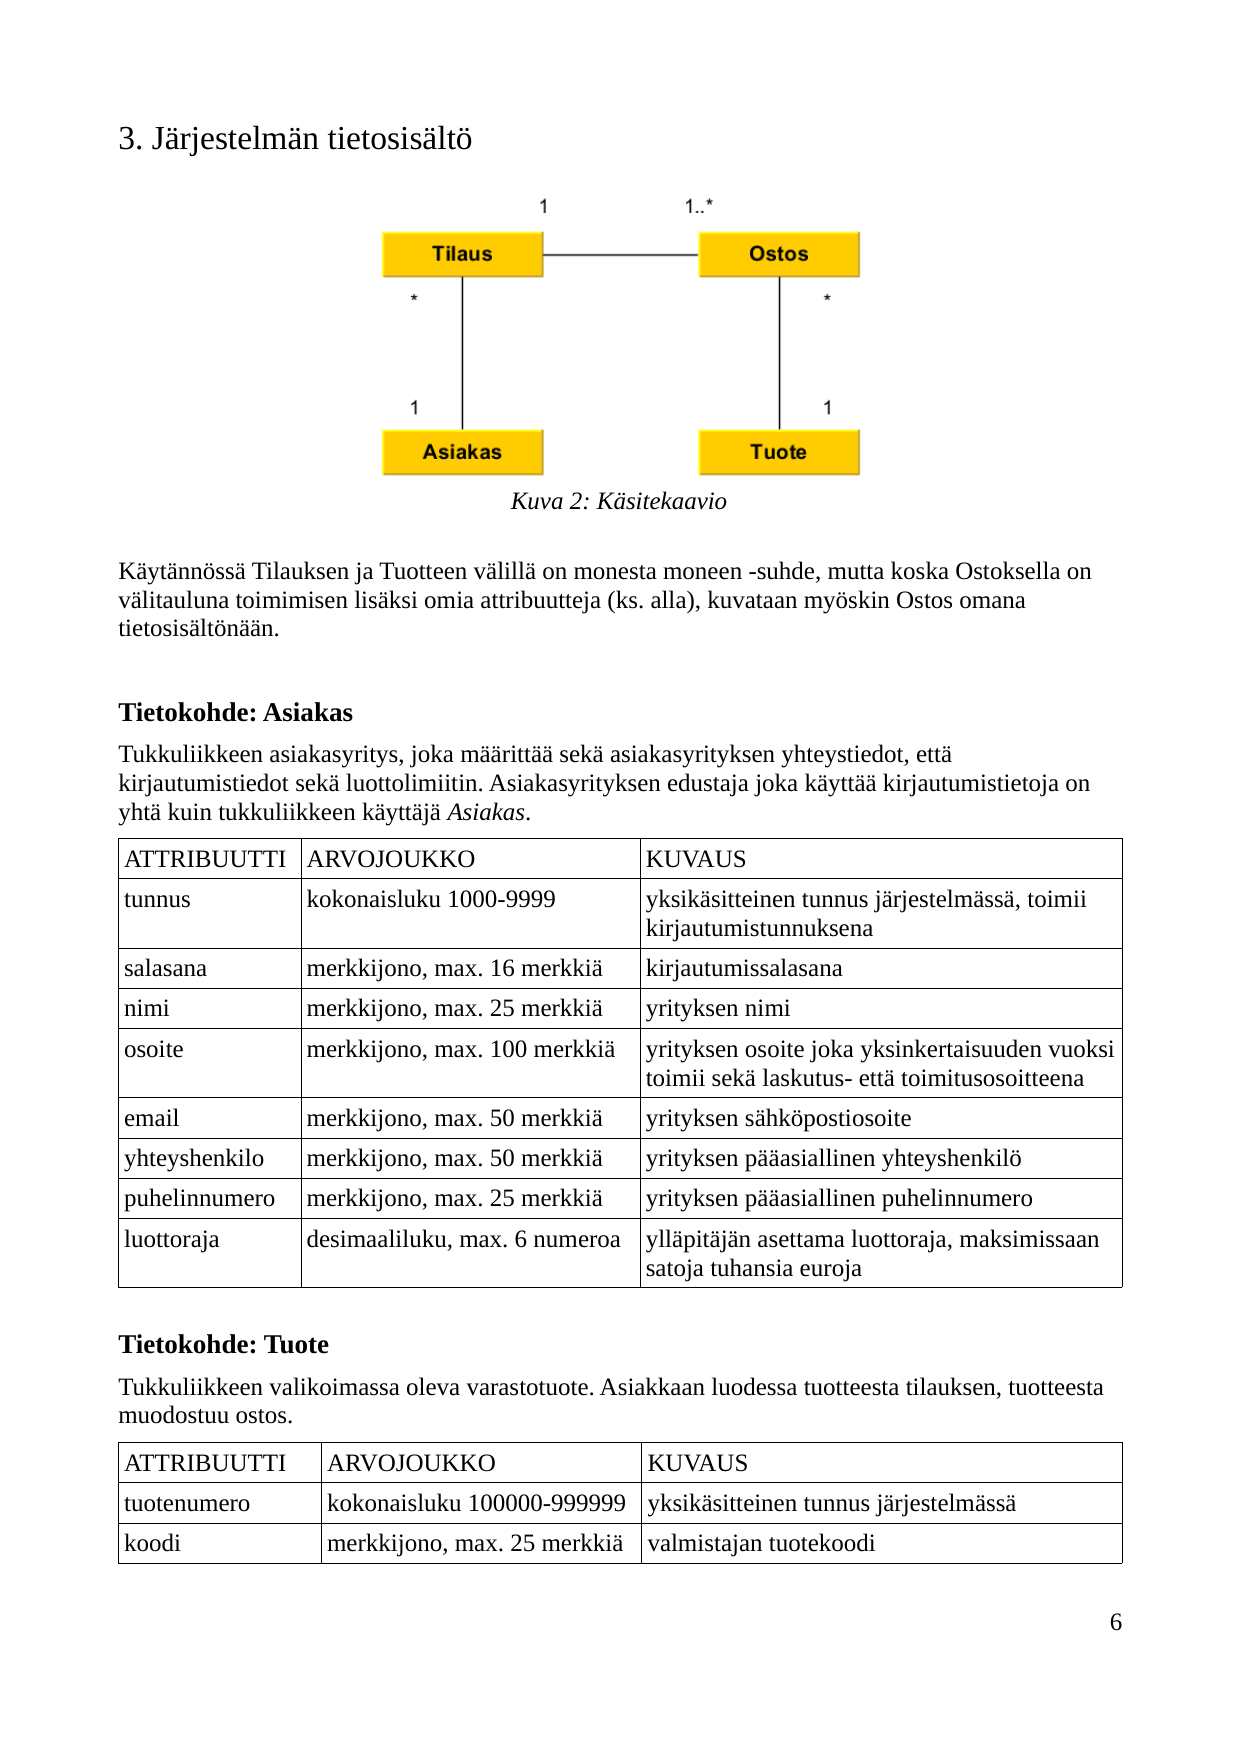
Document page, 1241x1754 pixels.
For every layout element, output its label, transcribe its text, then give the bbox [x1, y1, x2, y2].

table_cell yrityksen osoite joka yksinkertaisuuden vuoksi toimii sekä laskutus- että toimitusosoitteena [641, 1029, 1122, 1097]
table_cell merkkijono, max. 50 merkkiä [302, 1098, 640, 1137]
table_cell merkkijono, max. 16 merkkiä [302, 949, 640, 988]
subtitle 3. Järjestelmän tietosisältö [118, 118, 1122, 157]
table_cell kokonaisluku 100000-999999 [322, 1483, 641, 1522]
table_header ARVOJOUKKO [322, 1443, 641, 1482]
table_header KUVAUS [642, 1443, 1122, 1482]
table_cell yrityksen pääasiallinen yhteyshenkilö [641, 1139, 1122, 1178]
table_cell yrityksen sähköpostiosoite [641, 1098, 1122, 1137]
table_cell tuotenumero [119, 1483, 321, 1522]
table_cell tunnus [119, 879, 301, 947]
table_cell merkkijono, max. 50 merkkiä [302, 1139, 640, 1178]
table_cell merkkijono, max. 25 merkkiä [322, 1524, 641, 1563]
subtitle Tietokohde: Asiakas [118, 696, 1122, 727]
table_cell nimi [119, 989, 301, 1028]
table_cell puhelinnumero [119, 1179, 301, 1218]
table_cell kirjautumissalasana [641, 949, 1122, 988]
text Tukkuliikkeen valikoimassa oleva varastotuote. Asiakkaan luodessa tuotteesta tilauksen, tuotteesta muodostuu ostos. [118, 1372, 1122, 1429]
table_cell yksikäsitteinen tunnus järjestelmässä, toimii kirjautumistunnuksena [641, 879, 1122, 947]
table_cell yhteyshenkilo [119, 1139, 301, 1178]
table_cell yrityksen pääasiallinen puhelinnumero [641, 1179, 1122, 1218]
table_cell merkkijono, max. 25 merkkiä [302, 989, 640, 1028]
table_cell yrityksen nimi [641, 989, 1122, 1028]
subtitle Tietokohde: Tuote [118, 1328, 1122, 1359]
table_cell desimaaliluku, max. 6 numeroa [302, 1219, 640, 1287]
table_cell valmistajan tuotekoodi [642, 1524, 1122, 1563]
text Tukkuliikkeen asiakasyritys, joka määrittää sekä asiakasyrityksen yhteystiedot, että kirjautumistiedot sekä luottolimiitin. Asiakasyrityksen edustaja joka käyttää kirjautumistietoja on yhtä kuin tukkuliikkeen käyttäjä Asiakas. [118, 739, 1122, 826]
text Käytännössä Tilauksen ja Tuotteen välillä on monesta moneen -suhde, mutta koska Ostoksella on välitauluna toimimisen lisäksi omia attribuutteja (ks. alla), kuvataan myöskin Ostos omana tietosisältönään. [118, 556, 1122, 642]
picture [370, 187, 871, 487]
table_cell salasana [119, 949, 301, 988]
table_cell osoite [119, 1029, 301, 1097]
table_cell luottoraja [119, 1219, 301, 1287]
text Kuva 2: Käsitekaavio [370, 487, 870, 515]
table_cell kokonaisluku 1000-9999 [302, 879, 640, 947]
table_cell email [119, 1098, 301, 1137]
table_cell koodi [119, 1524, 321, 1563]
table_header ATTRIBUUTTI [119, 839, 301, 878]
table_cell merkkijono, max. 100 merkkiä [302, 1029, 640, 1097]
table_cell merkkijono, max. 25 merkkiä [302, 1179, 640, 1218]
table_header ARVOJOUKKO [302, 839, 640, 878]
table_header ATTRIBUUTTI [119, 1443, 321, 1482]
table_cell ylläpitäjän asettama luottoraja, maksimissaan satoja tuhansia euroja [641, 1219, 1122, 1287]
table_header KUVAUS [641, 839, 1122, 878]
table_cell yksikäsitteinen tunnus järjestelmässä [642, 1483, 1122, 1522]
